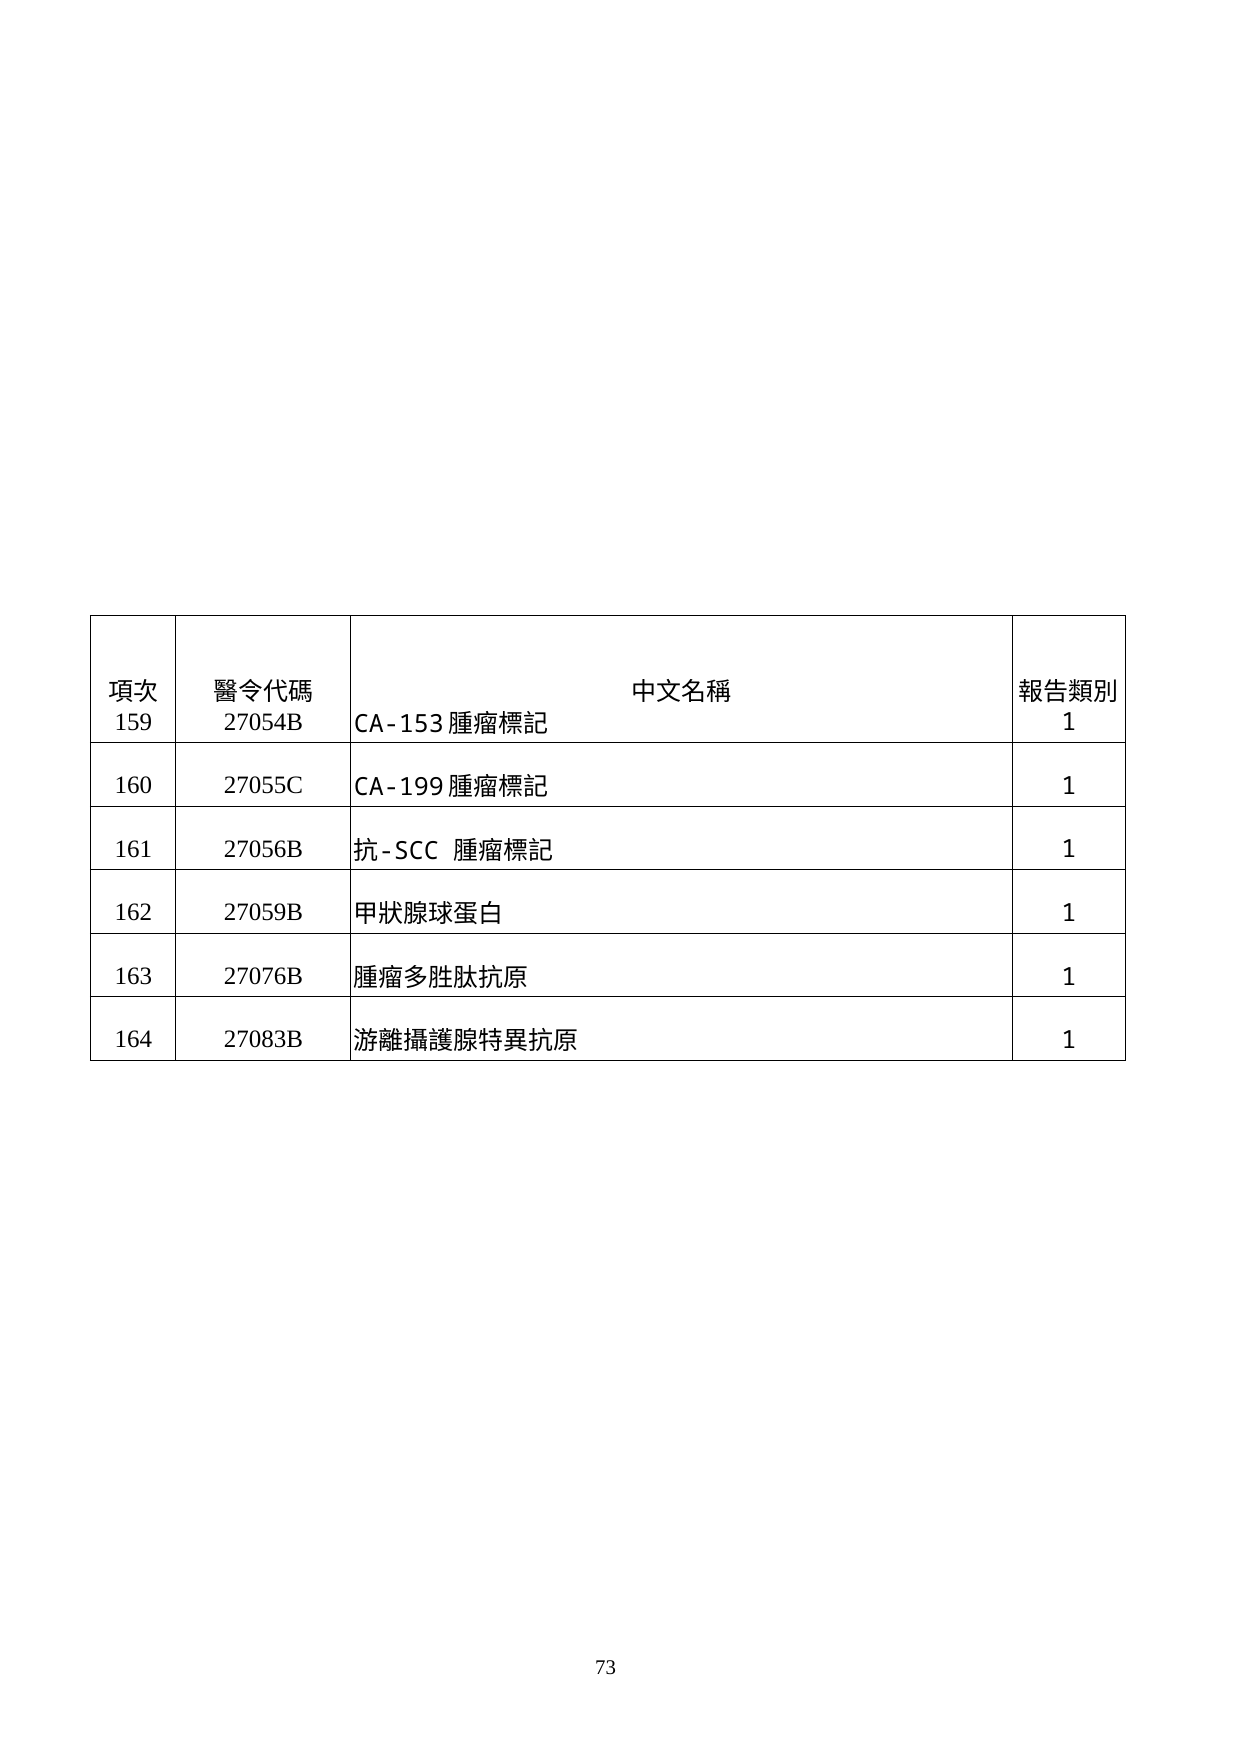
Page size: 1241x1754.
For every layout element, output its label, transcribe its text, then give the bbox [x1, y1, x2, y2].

table_cell [1126, 679, 1240, 742]
table_header [91, 616, 175, 679]
table_cell CA-153腫瘤標記 [351, 679, 1012, 742]
table_cell 27076B [176, 934, 350, 996]
table_cell 27054B [176, 679, 350, 742]
table_cell [1126, 996, 1240, 1060]
table_cell 162 [91, 870, 175, 933]
table_header [1013, 616, 1125, 679]
table_cell 1 [1013, 679, 1125, 742]
table_cell 161 [91, 807, 175, 869]
table_cell 27055C [176, 743, 350, 806]
table_cell 1 [1013, 743, 1125, 806]
table_cell [1126, 742, 1240, 806]
table_cell 160 [91, 743, 175, 806]
table_cell 164 [91, 997, 175, 1060]
table_cell 159 [91, 679, 175, 742]
table_header [351, 616, 1012, 679]
table_cell 甲狀腺球蛋白 [351, 870, 1012, 933]
table_header [176, 616, 350, 679]
table_cell 1 [1013, 934, 1125, 996]
table_cell 腫瘤多胜肽抗原 [351, 934, 1012, 996]
table_cell 27056B [176, 807, 350, 869]
table_cell 游離攝護腺特異抗原 [351, 997, 1012, 1060]
table_cell 1 [1013, 997, 1125, 1060]
table_header [1126, 615, 1240, 678]
table_cell [1126, 869, 1240, 933]
table_cell CA-199腫瘤標記 [351, 743, 1012, 806]
table_cell [1126, 933, 1240, 996]
table_cell 1 [1013, 807, 1125, 869]
table_cell [1126, 806, 1240, 869]
table_cell 抗-SCC 腫瘤標記 [351, 807, 1012, 869]
table_cell 163 [91, 934, 175, 996]
table_cell 1 [1013, 870, 1125, 933]
table_cell 27059B [176, 870, 350, 933]
table_cell 27083B [176, 997, 350, 1060]
